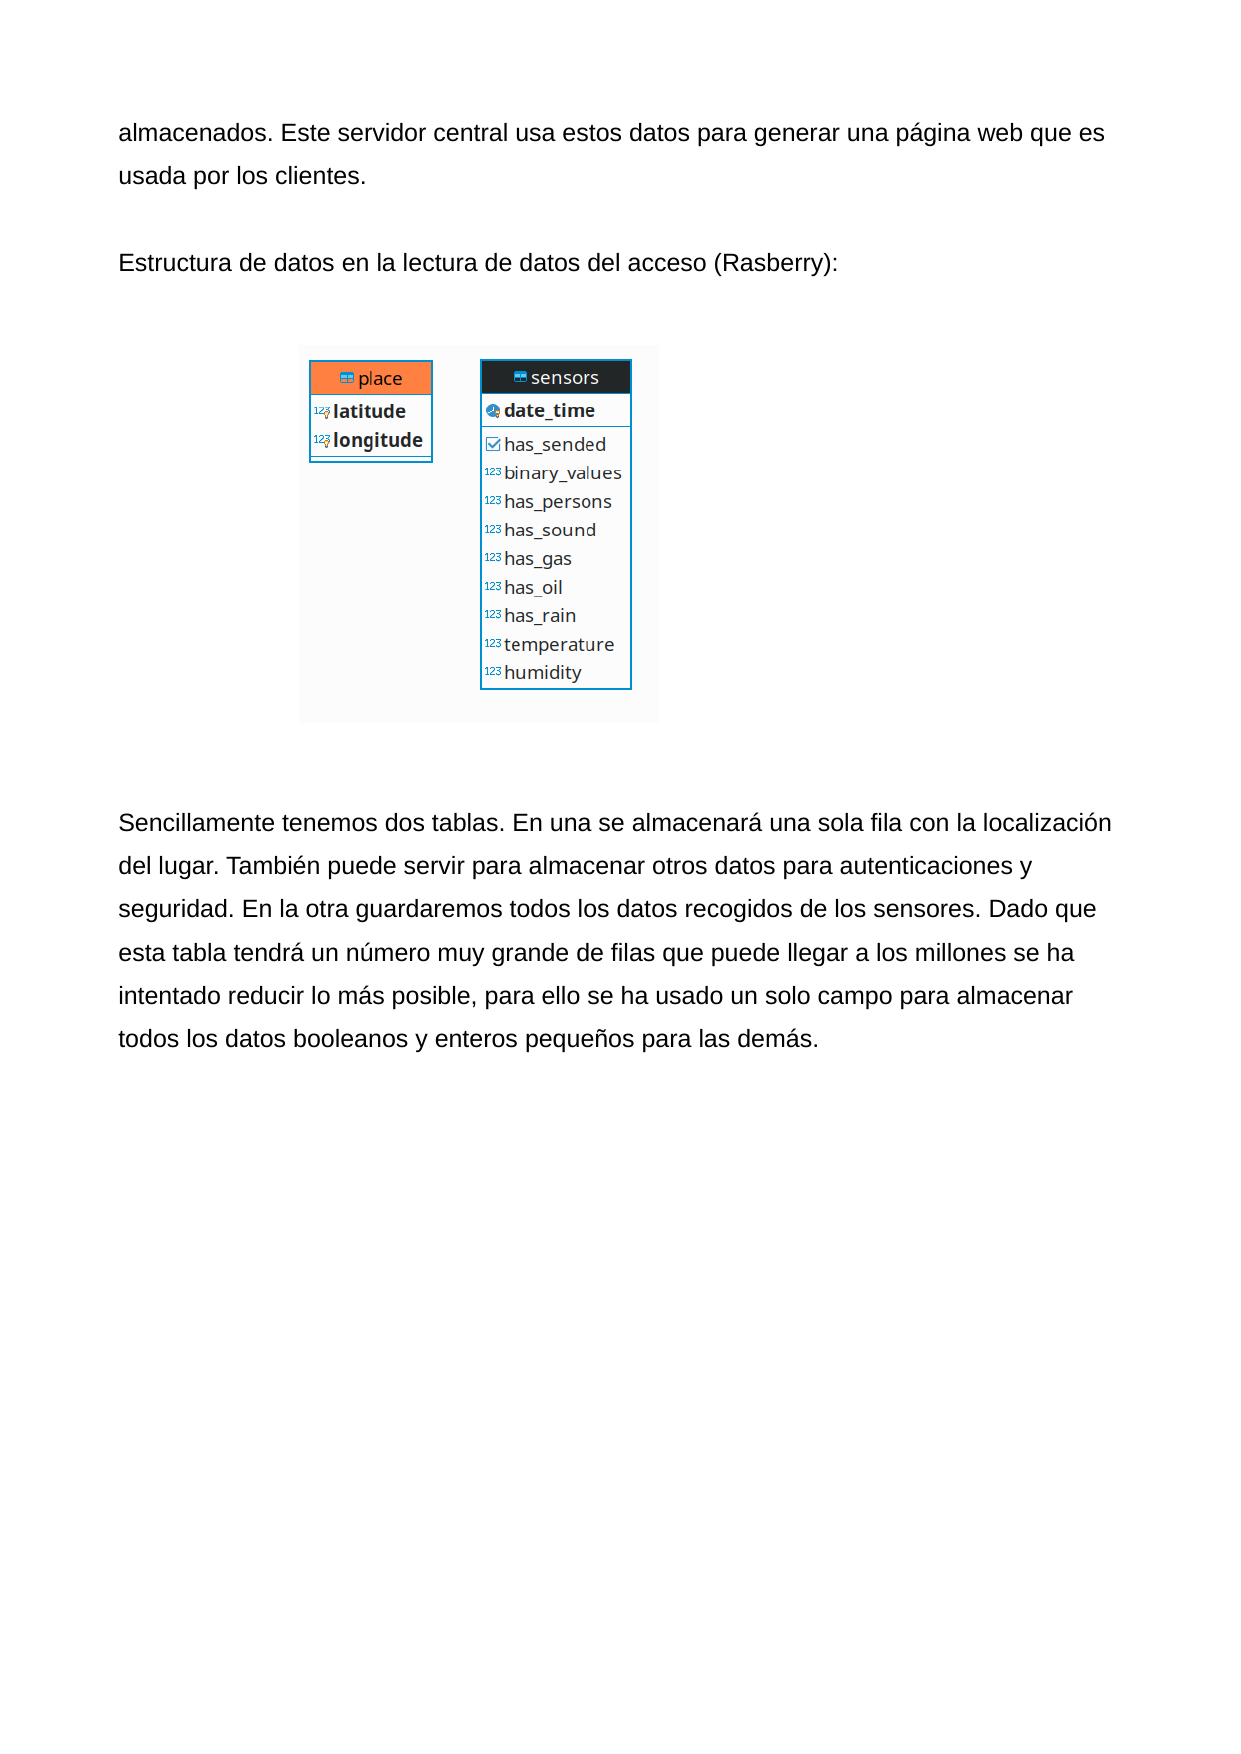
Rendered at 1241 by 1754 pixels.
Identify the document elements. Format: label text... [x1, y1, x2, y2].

text Sencillamente tenemos dos tablas. En una se almacenará una sola fila con la localización del lugar. También puede servir para almacenar otros datos para autenticaciones y seguridad. En la otra guardaremos todos los datos recogidos de los sensores. Dado que esta tabla tendrá un número muy grande de filas que puede llegar a los millones se ha intentado reducir lo más posible, para ello se ha usado un solo campo para almacenar todos los datos booleanos y enteros pequeños para las demás. [118, 808, 1122, 1052]
picture [298, 345, 660, 723]
text Estructura de datos en la lectura de datos del acceso (Rasberry): [118, 247, 1122, 276]
text almacenados. Este servidor central usa estos datos para generar una página web que es usada por los clientes. [118, 118, 1122, 190]
